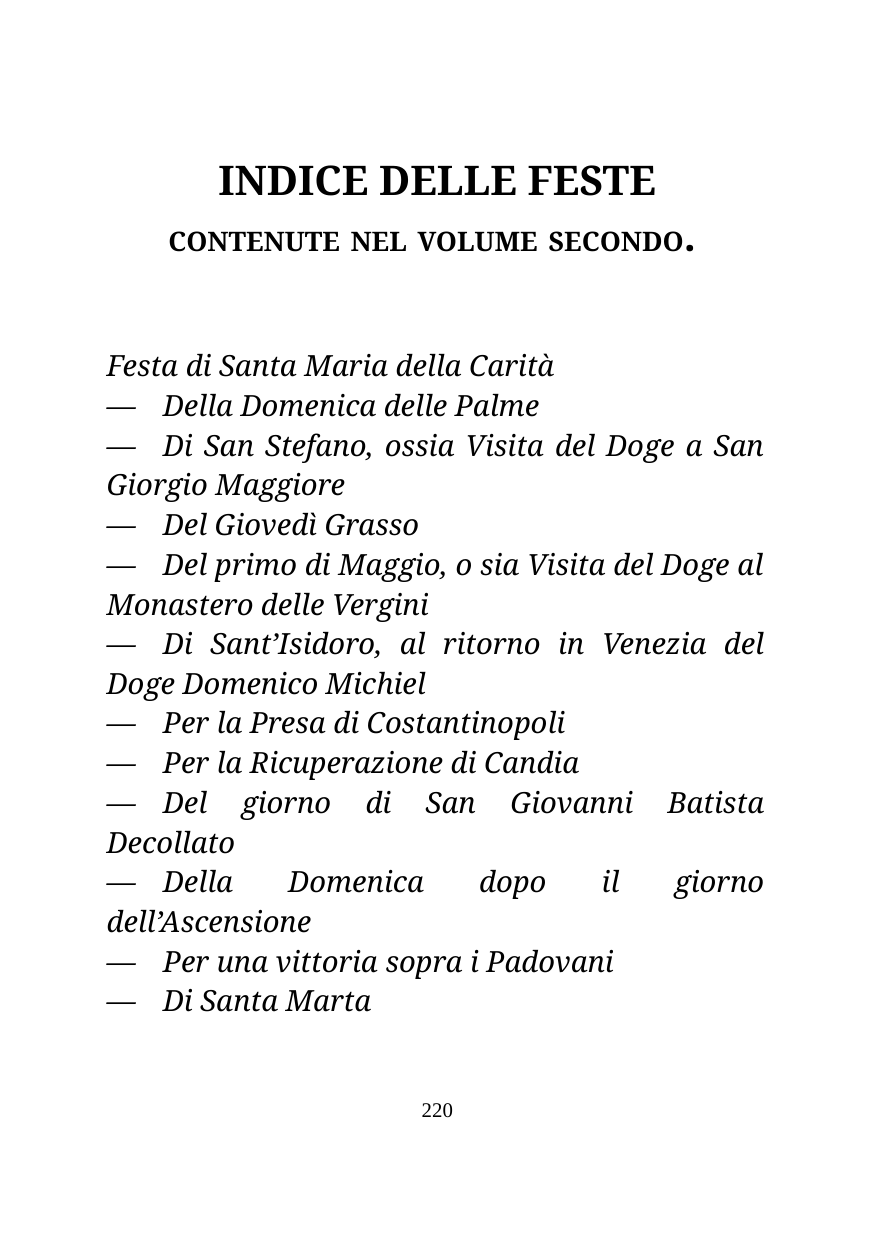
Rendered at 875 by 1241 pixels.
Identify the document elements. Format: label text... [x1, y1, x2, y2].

text — Per una vittoria sopra i Padovani [106, 941, 768, 981]
text — Della Domenica dopo il giorno dell’Ascensione [106, 862, 768, 941]
text — Di Sant’Isidoro, al ritorno in Venezia del Doge Domenico Michiel [106, 623, 768, 703]
text Festa di Santa Maria della Carità [106, 346, 768, 385]
text — Della Domenica delle Palme [106, 385, 768, 425]
text — Del primo di Maggio, o sia Visita del Doge al Monastero delle Vergini [106, 544, 768, 623]
text — Per la Ricuperazione di Candia [106, 742, 768, 782]
text — Per la Presa di Costantinopoli [106, 703, 768, 742]
text — Del Giovedì Grasso [106, 504, 768, 544]
text — Di San Stefano, ossia Visita del Doge a San Giorgio Maggiore [106, 425, 768, 504]
text — Del giorno di San Giovanni Batista Decollato [106, 782, 768, 862]
text — Di Santa Marta [106, 981, 768, 1020]
subtitle INDICE DELLE FESTE contenute nel volume secondo. [106, 152, 768, 263]
